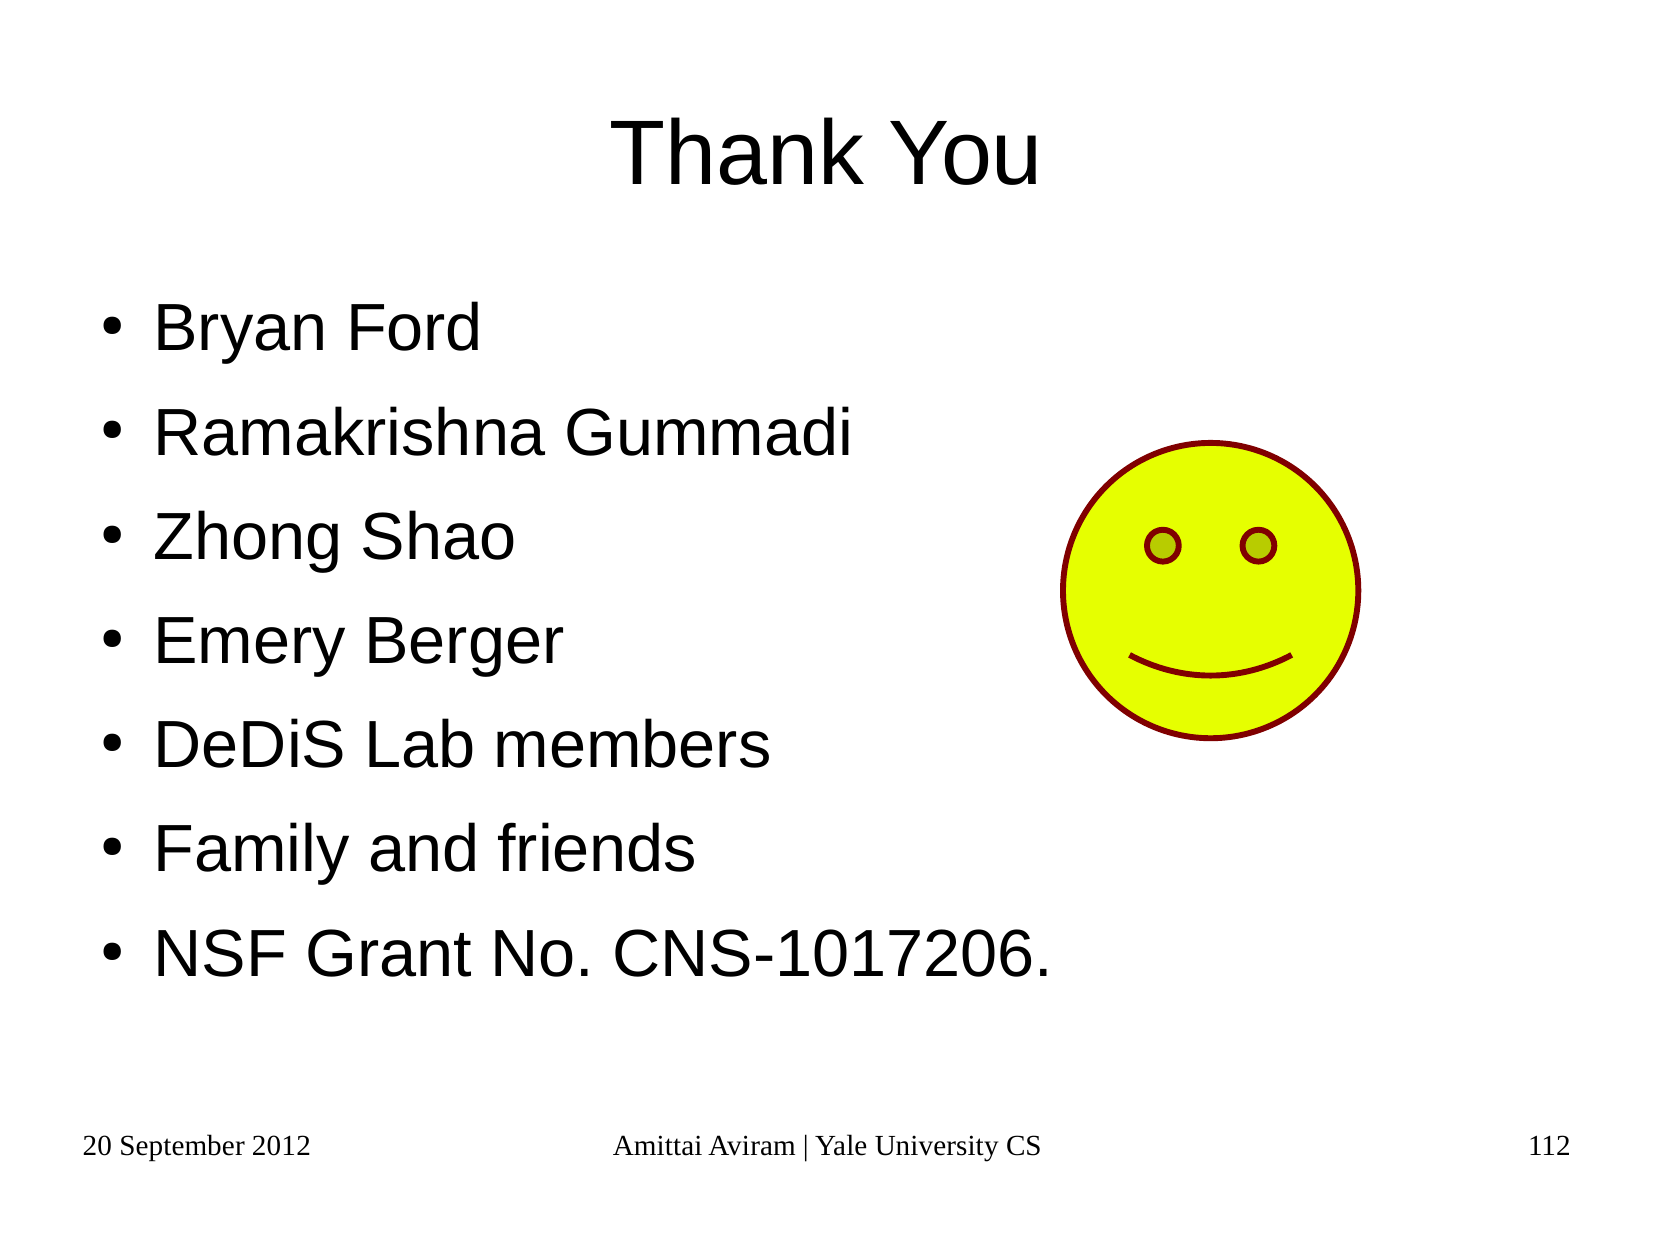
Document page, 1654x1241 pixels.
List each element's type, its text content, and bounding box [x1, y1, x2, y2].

text_box [1062, 442, 1359, 739]
title Thank You [82, 49, 1571, 257]
list Bryan Ford Ramakrishna Gummadi Zhong Shao Emery Berger DeDiS Lab members Family and friends NSF Grant No. CNS-1017206. [82, 290, 1571, 1109]
